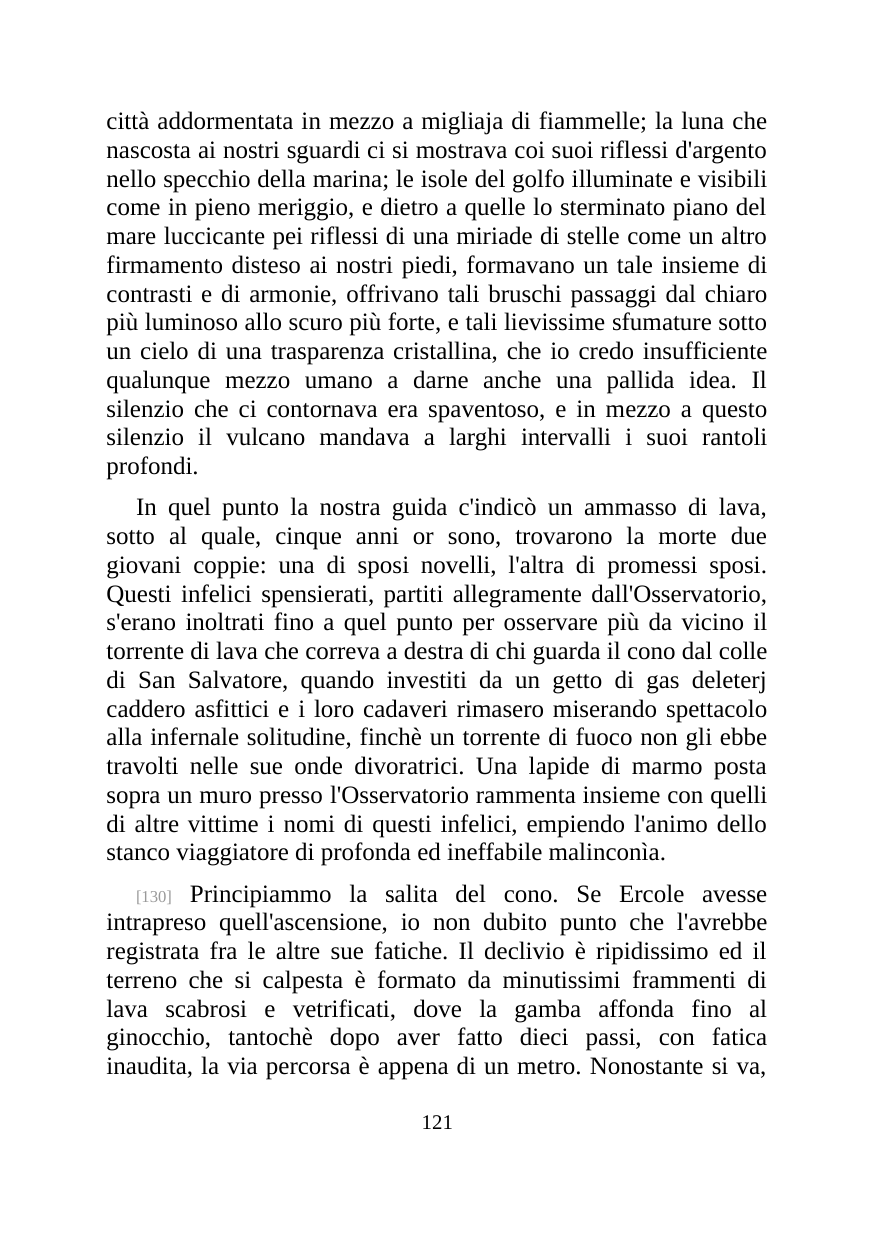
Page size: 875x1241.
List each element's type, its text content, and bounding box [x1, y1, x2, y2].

text [130] Principiammo la salita del cono. Se Ercole avesse intrapreso quell'ascensione, io non dubito punto che l'avrebbe registrata fra le altre sue fatiche. Il declivio è ripidissimo ed il terreno che si calpesta è formato da minutissimi frammenti di lava scabrosi e vetrificati, dove la gamba affonda fino al ginocchio, tantochè dopo aver fatto dieci passi, con fatica inaudita, la via percorsa è appena di un metro. Nonostante si va, [106, 879, 768, 1080]
text In quel punto la nostra guida c'indicò un ammasso di lava, sotto al quale, cinque anni or sono, trovarono la morte due giovani coppie: una di sposi novelli, l'altra di promessi sposi. Questi infelici spensierati, partiti allegramente dall'Osservatorio, s'erano inoltrati fino a quel punto per osservare più da vicino il torrente di lava che correva a destra di chi guarda il cono dal colle di San Salvatore, quando investiti da un getto di gas deleterj caddero asfittici e i loro cadaveri rimasero miserando spettacolo alla infernale solitudine, finchè un torrente di fuoco non gli ebbe travolti nelle sue onde divoratrici. Una lapide di marmo posta sopra un muro presso l'Osservatorio rammenta insieme con quelli di altre vittime i nomi di questi infelici, empiendo l'animo dello stanco viaggiatore di profonda ed ineffabile malinconìa. [106, 492, 768, 866]
text città addormentata in mezzo a migliaja di fiammelle; la luna che nascosta ai nostri sguardi ci si mostrava coi suoi riflessi d'argento nello specchio della marina; le isole del golfo illuminate e visibili come in pieno meriggio, e dietro a quelle lo sterminato piano del mare luccicante pei riflessi di una miriade di stelle come un altro firmamento disteso ai nostri piedi, formavano un tale insieme di contrasti e di armonie, offrivano tali bruschi passaggi dal chiaro più luminoso allo scuro più forte, e tali lievissime sfumature sotto un cielo di una trasparenza cristallina, che io credo insufficiente qualunque mezzo umano a darne anche una pallida idea. Il silenzio che ci contornava era spaventoso, e in mezzo a questo silenzio il vulcano mandava a larghi intervalli i suoi rantoli profondi. [106, 106, 768, 480]
